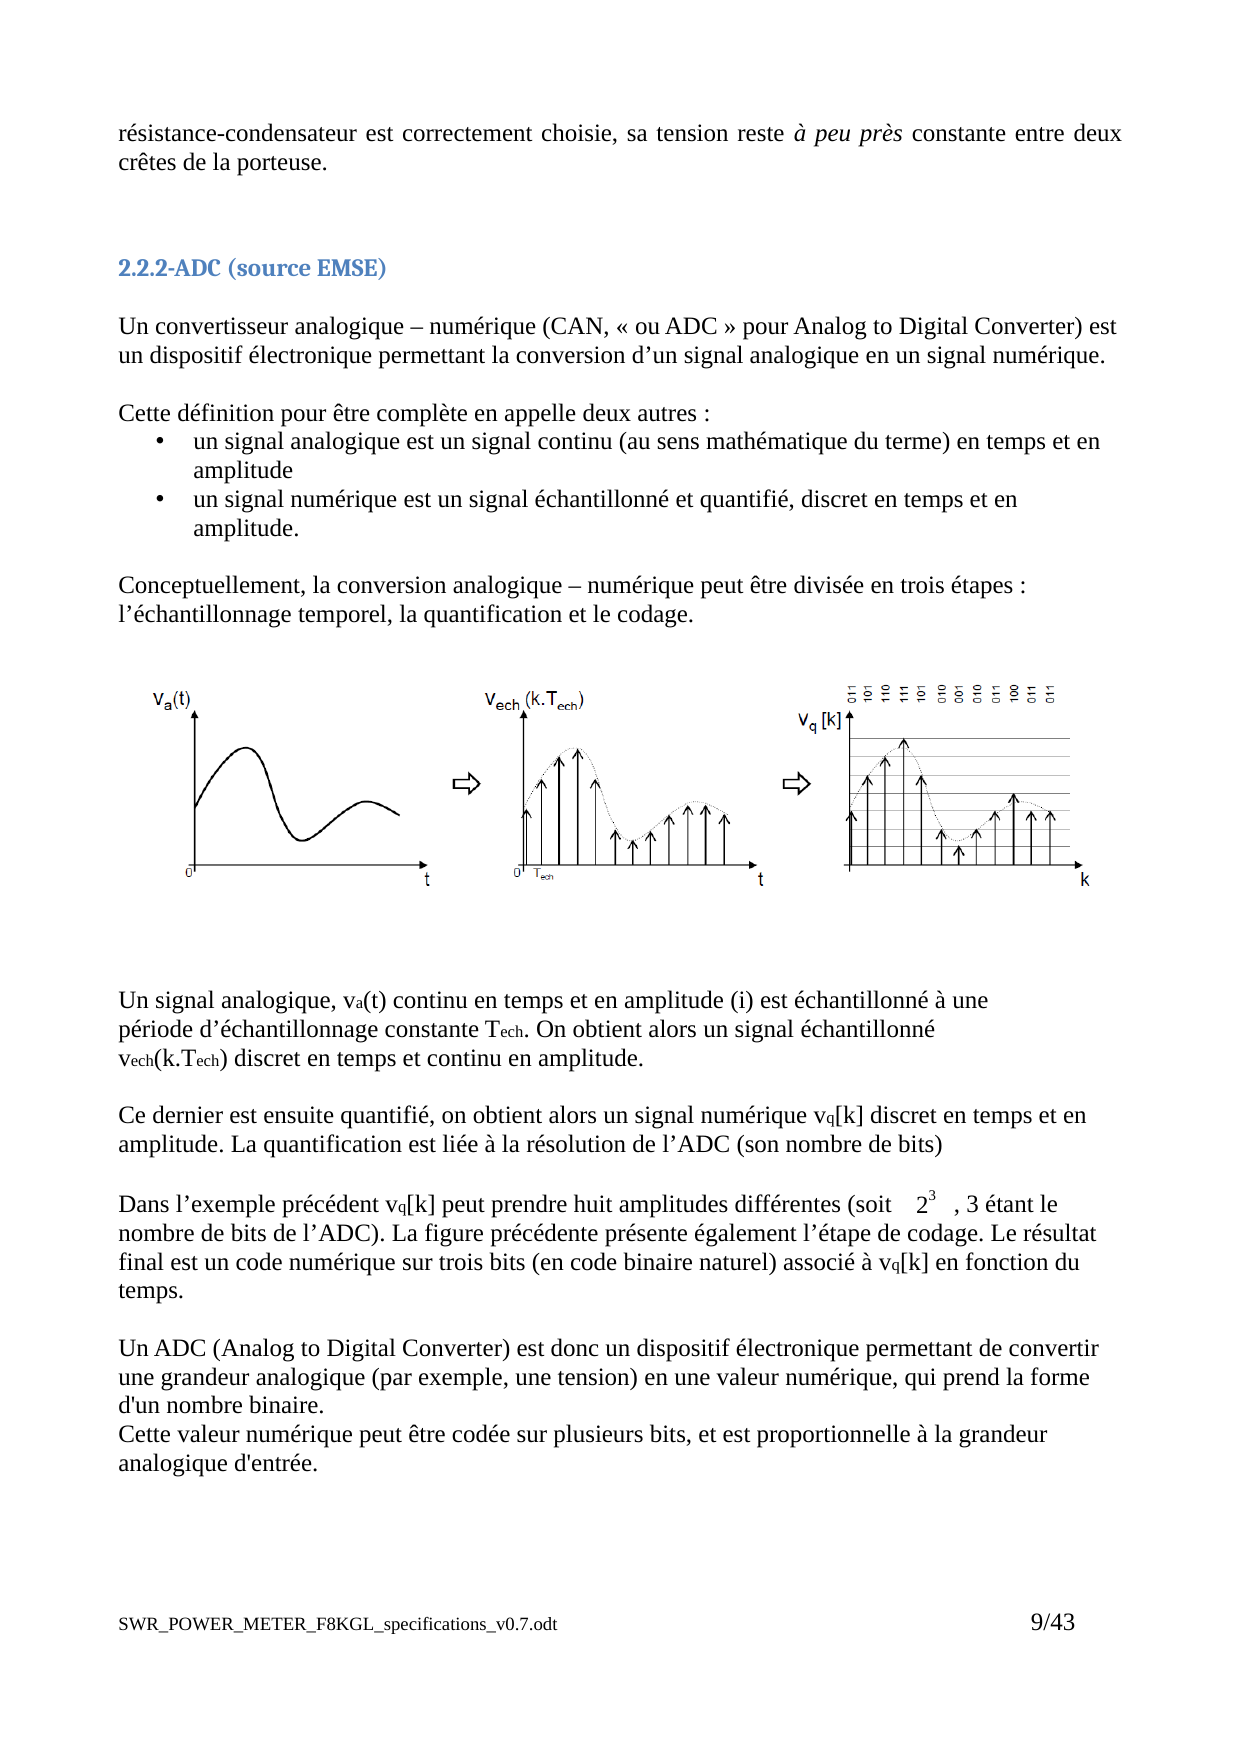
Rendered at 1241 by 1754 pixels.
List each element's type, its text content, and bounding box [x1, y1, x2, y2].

list un signal numérique est un signal échantillonné et quantifié, discret en temps et en amplitude. [156, 484, 1122, 541]
subtitle 2.2.2-ADC (source EMSE) [118, 254, 1122, 283]
picture [118, 656, 1123, 899]
text Un signal analogique, va(t) continu en temps et en amplitude (i) est échantillonné à une [118, 985, 1122, 1014]
text Un ADC (Analog to Digital Converter) est donc un dispositif électronique permettant de convertir une grandeur analogique (par exemple, une tension) en une valeur numérique, qui prend la forme d'un nombre binaire. [118, 1333, 1122, 1419]
text vech(k.Tech) discret en temps et continu en amplitude. [118, 1043, 1122, 1072]
text Un convertisseur analogique – numérique (CAN, « ou ADC » pour Analog to Digital Converter) est un dispositif électronique permettant la conversion d’un signal analogique en un signal numérique. [118, 311, 1122, 369]
text résistance-condensateur est correctement choisie, sa tension reste à peu près constante entre deux crêtes de la porteuse. [118, 118, 1122, 176]
list un signal analogique est un signal continu (au sens mathématique du terme) en temps et en amplitude [156, 426, 1122, 484]
text Dans l’exemple précédent vq[k] peut prendre huit amplitudes différentes (soit , 3 étant le nombre de bits de l’ADC). La figure précédente présente également l’étape de codage. Le résultat final est un code numérique sur trois bits (en code binaire naturel) associé à vq[k] en fonction du temps. [118, 1187, 1122, 1304]
text Conceptuellement, la conversion analogique – numérique peut être divisée en trois étapes : [118, 570, 1122, 599]
text l’échantillonnage temporel, la quantification et le codage. [118, 599, 1122, 628]
text période d’échantillonnage constante Tech. On obtient alors un signal échantillonné [118, 1014, 1122, 1043]
text Cette définition pour être complète en appelle deux autres : [118, 398, 1122, 426]
text Cette valeur numérique peut être codée sur plusieurs bits, et est proportionnelle à la grandeur analogique d'entrée. [118, 1419, 1122, 1477]
text Ce dernier est ensuite quantifié, on obtient alors un signal numérique vq[k] discret en temps et en amplitude. La quantification est liée à la résolution de l’ADC (son nombre de bits) [118, 1100, 1122, 1158]
